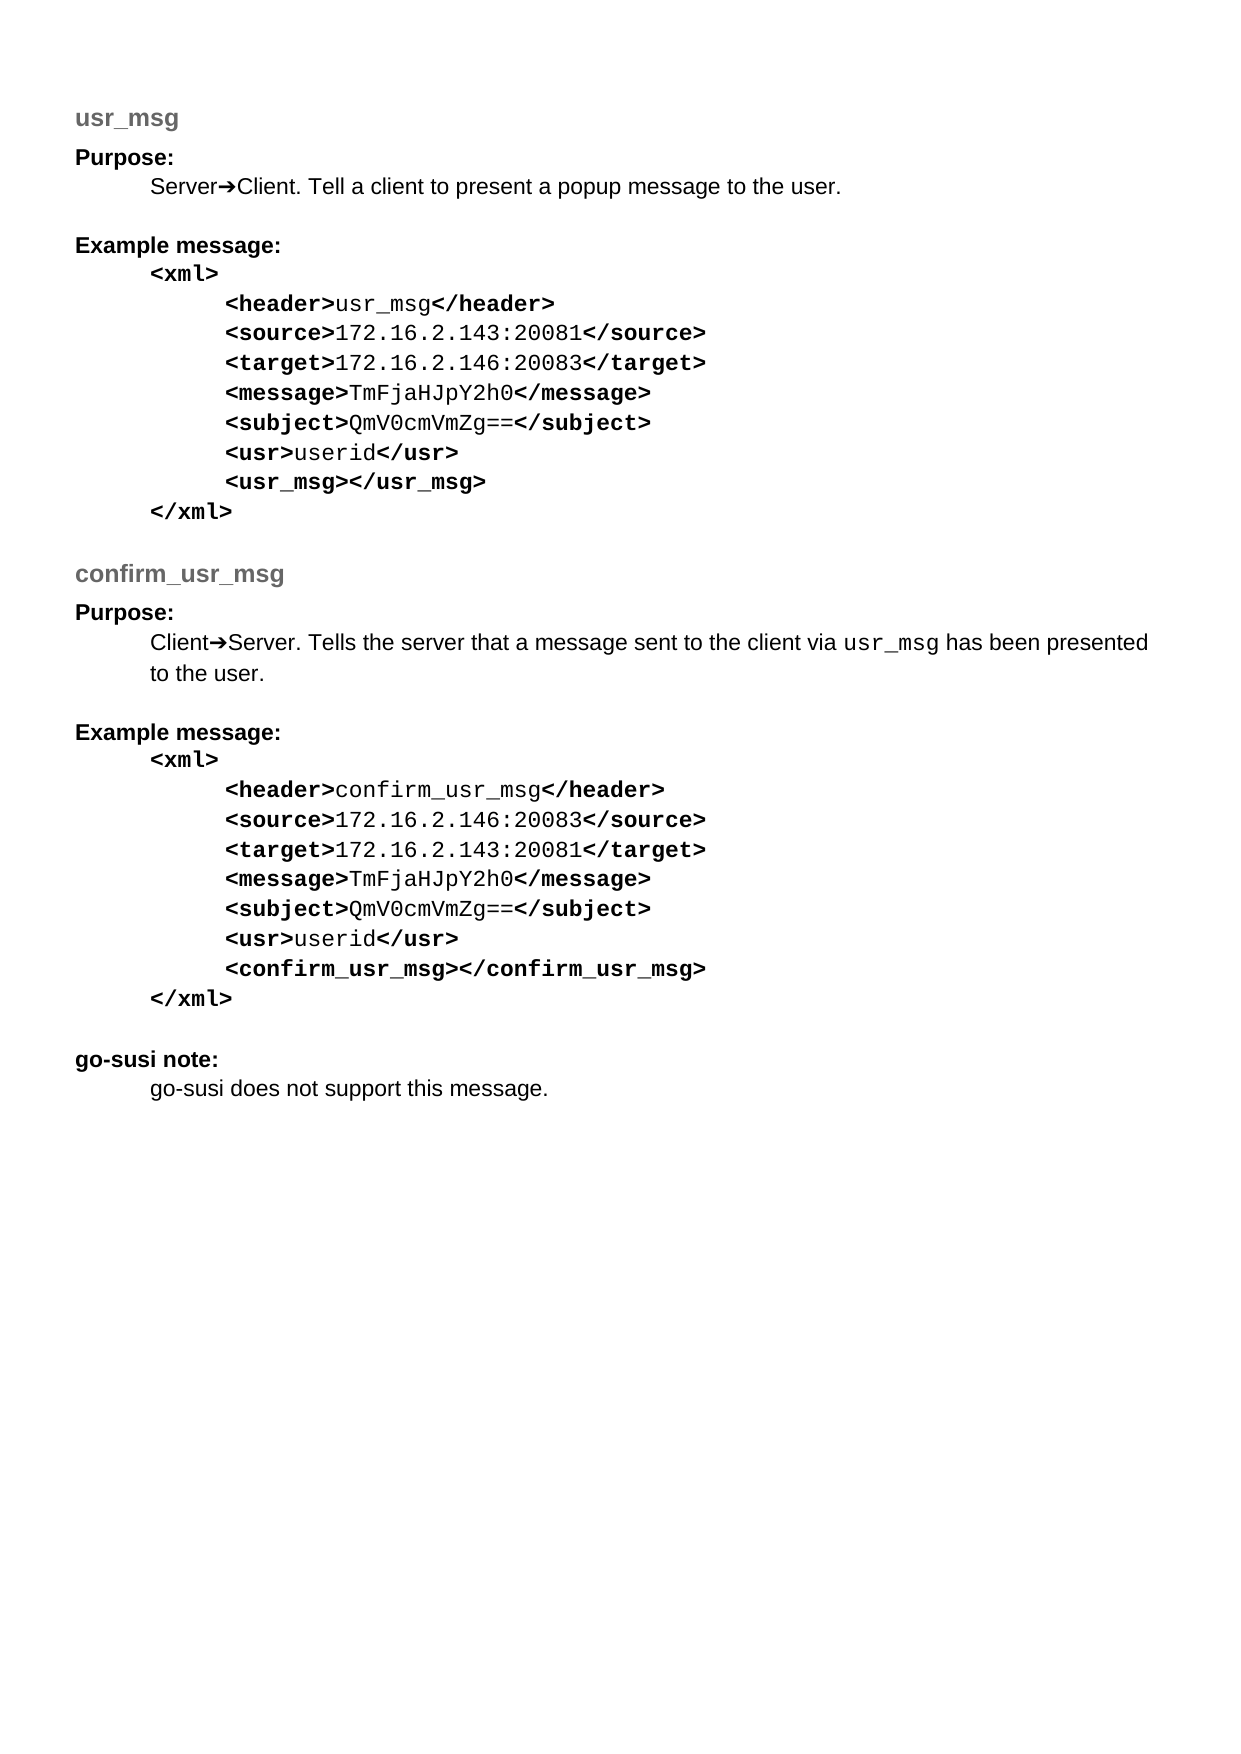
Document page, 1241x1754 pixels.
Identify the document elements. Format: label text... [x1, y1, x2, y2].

subtitle usr_msg [75, 104, 1165, 132]
text go-susi does not support this message. [150, 1076, 1165, 1102]
subtitle confirm_usr_msg [75, 559, 1165, 587]
text <source>172.16.2.143:20081</source> [225, 322, 1165, 348]
text <message>TmFjaHJpY2h0</message> [225, 868, 1165, 894]
text <target>172.16.2.146:20083</target> [225, 351, 1165, 377]
text <subject>QmV0cmVmZg==</subject> [225, 411, 1165, 437]
text <xml> [150, 262, 1165, 288]
text <target>172.16.2.143:20081</target> [225, 838, 1165, 864]
text <subject>QmV0cmVmZg==</subject> [225, 898, 1165, 923]
text Server➔Client. Tell a client to present a popup message to the user. [150, 174, 1165, 199]
text Purpose: [75, 144, 1165, 170]
text Example message: [75, 233, 1165, 258]
text <usr_msg></usr_msg> [225, 471, 1165, 497]
text <header>usr_msg</header> [225, 292, 1165, 318]
text Client➔Server. Tells the server that a message sent to the client via usr_msg has been presented to the user. [150, 629, 1165, 686]
text </xml> [150, 987, 1165, 1013]
text <usr>userid</usr> [225, 441, 1165, 467]
text <confirm_usr_msg></confirm_usr_msg> [225, 957, 1165, 983]
text <header>confirm_usr_msg</header> [225, 778, 1165, 804]
text </xml> [150, 500, 1165, 526]
text Purpose: [75, 600, 1165, 625]
text <usr>userid</usr> [225, 927, 1165, 953]
text go-susi note: [75, 1047, 1165, 1072]
text <xml> [150, 749, 1165, 774]
text Example message: [75, 719, 1165, 745]
text <source>172.16.2.146:20083</source> [225, 808, 1165, 834]
text <message>TmFjaHJpY2h0</message> [225, 381, 1165, 407]
